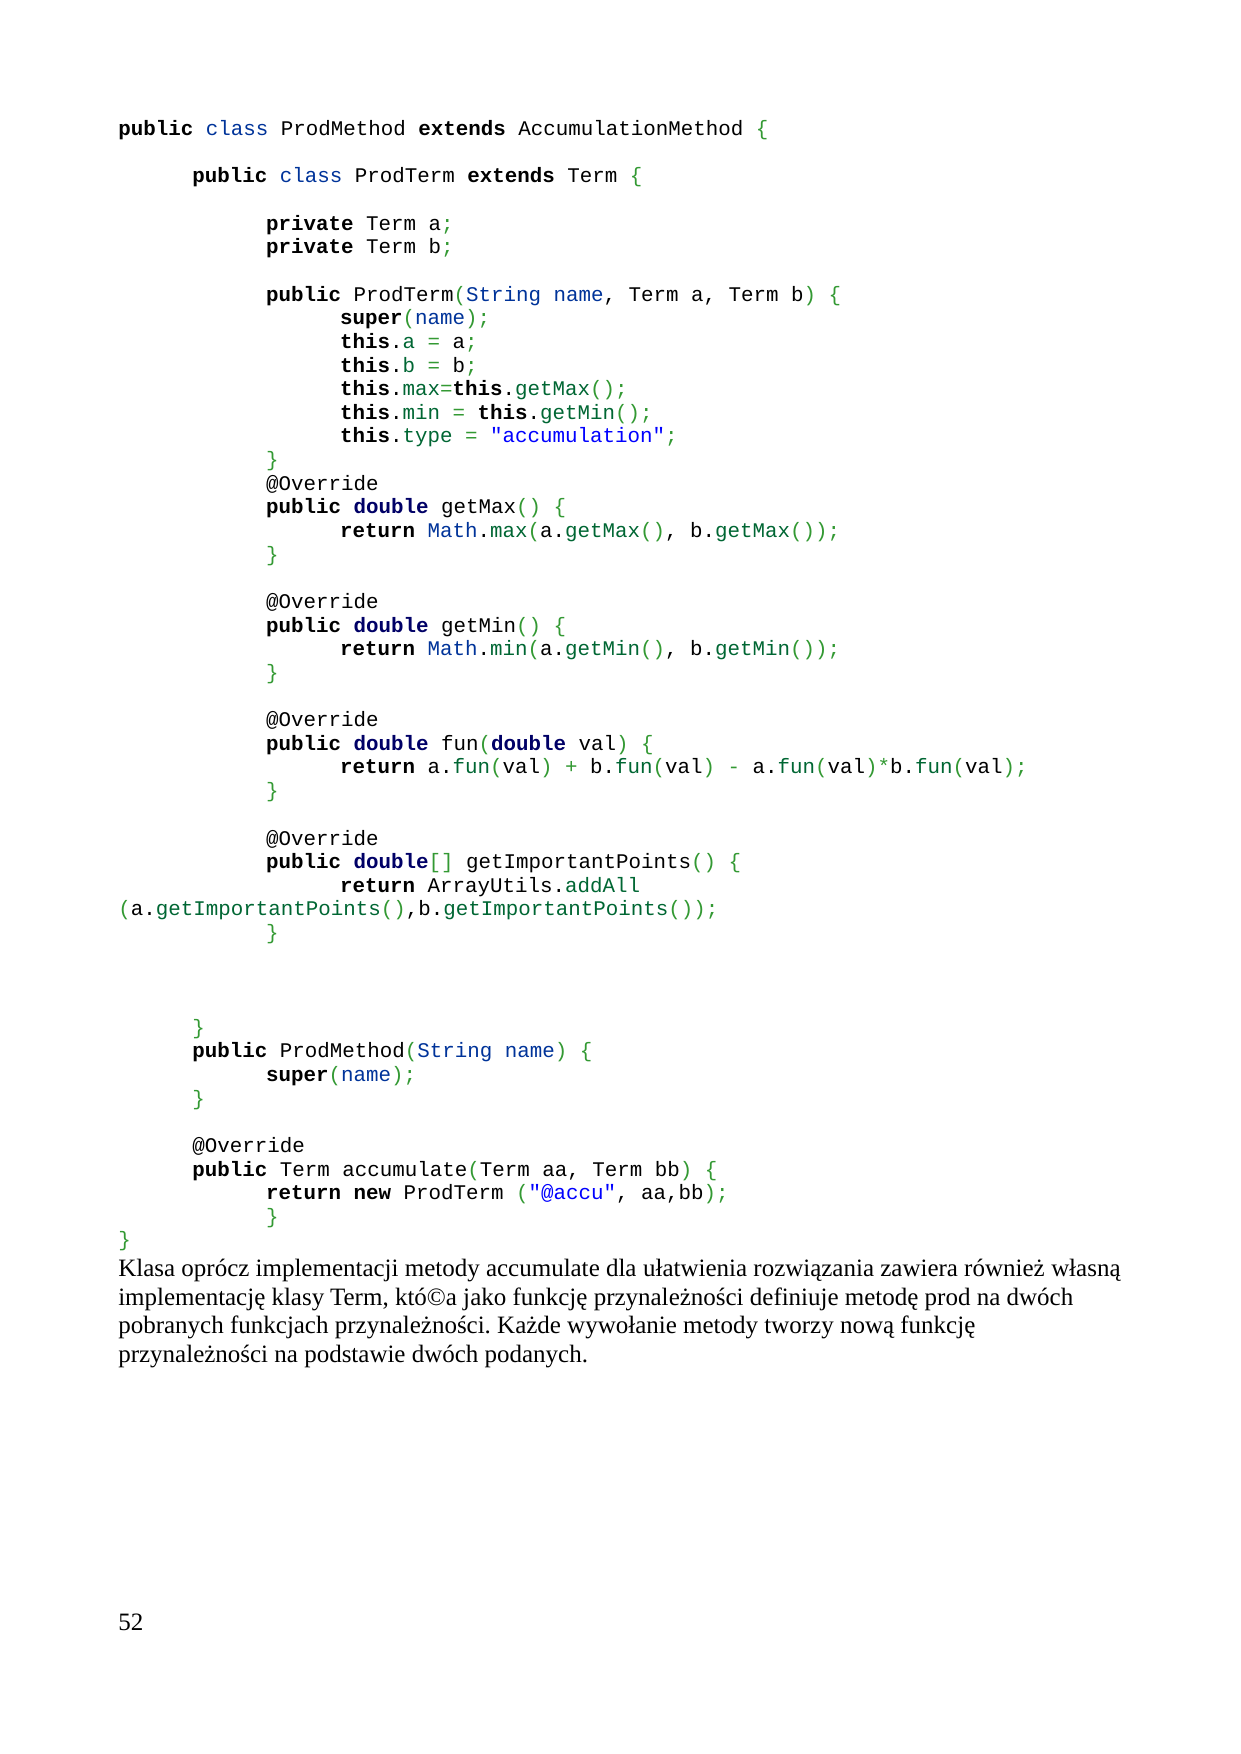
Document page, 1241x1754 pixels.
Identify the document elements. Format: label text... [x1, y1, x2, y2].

text } [118, 544, 1122, 567]
text public class ProdMethod extends AccumulationMethod { [118, 118, 1122, 142]
text this.max=this.getMax(); [118, 378, 1122, 402]
text Klasa oprócz implementacji metody accumulate dla ułatwienia rozwiązania zawiera również własną implementację klasy Term, któ©a jako funkcję przynależności definiuje metodę prod na dwóch pobranych funkcjach przynależności. Każde wywołanie metody tworzy nową funkcję przynależności na podstawie dwóch podanych. [118, 1253, 1122, 1368]
text public double fun(double val) { [118, 733, 1122, 757]
text public double getMin() { [118, 615, 1122, 638]
text super(name); [118, 1064, 1122, 1088]
text } [118, 922, 1122, 946]
text } [118, 662, 1122, 686]
text this.min = this.getMin(); [118, 402, 1122, 426]
text public ProdTerm(String name, Term a, Term b) { [118, 284, 1122, 307]
text } [118, 1206, 1122, 1229]
text this.type = "accumulation"; [118, 426, 1122, 449]
text public Term accumulate(Term aa, Term bb) { [118, 1158, 1122, 1182]
text return ArrayUtils.addAll (a.getImportantPoints(),b.getImportantPoints()); [118, 875, 1122, 922]
text this.a = a; [118, 331, 1122, 354]
text private Term a; [118, 213, 1122, 236]
text this.b = b; [118, 354, 1122, 378]
text return new ProdTerm ("@accu", aa,bb); [118, 1182, 1122, 1206]
text } [118, 1088, 1122, 1111]
text return a.fun(val) + b.fun(val) - a.fun(val)*b.fun(val); [118, 757, 1122, 780]
text super(name); [118, 307, 1122, 331]
text public class ProdTerm extends Term { [118, 165, 1122, 189]
text @Override [118, 709, 1122, 733]
text @Override [118, 473, 1122, 496]
text } [118, 780, 1122, 804]
text } [118, 1017, 1122, 1040]
text return Math.max(a.getMax(), b.getMax()); [118, 520, 1122, 544]
text @Override [118, 827, 1122, 851]
text return Math.min(a.getMin(), b.getMin()); [118, 638, 1122, 662]
text public double getMax() { [118, 496, 1122, 520]
text public double[] getImportantPoints() { [118, 851, 1122, 875]
text public ProdMethod(String name) { [118, 1040, 1122, 1064]
text private Term b; [118, 236, 1122, 260]
text @Override [118, 591, 1122, 615]
text @Override [118, 1135, 1122, 1158]
text } [118, 449, 1122, 473]
text } [118, 1229, 1122, 1253]
